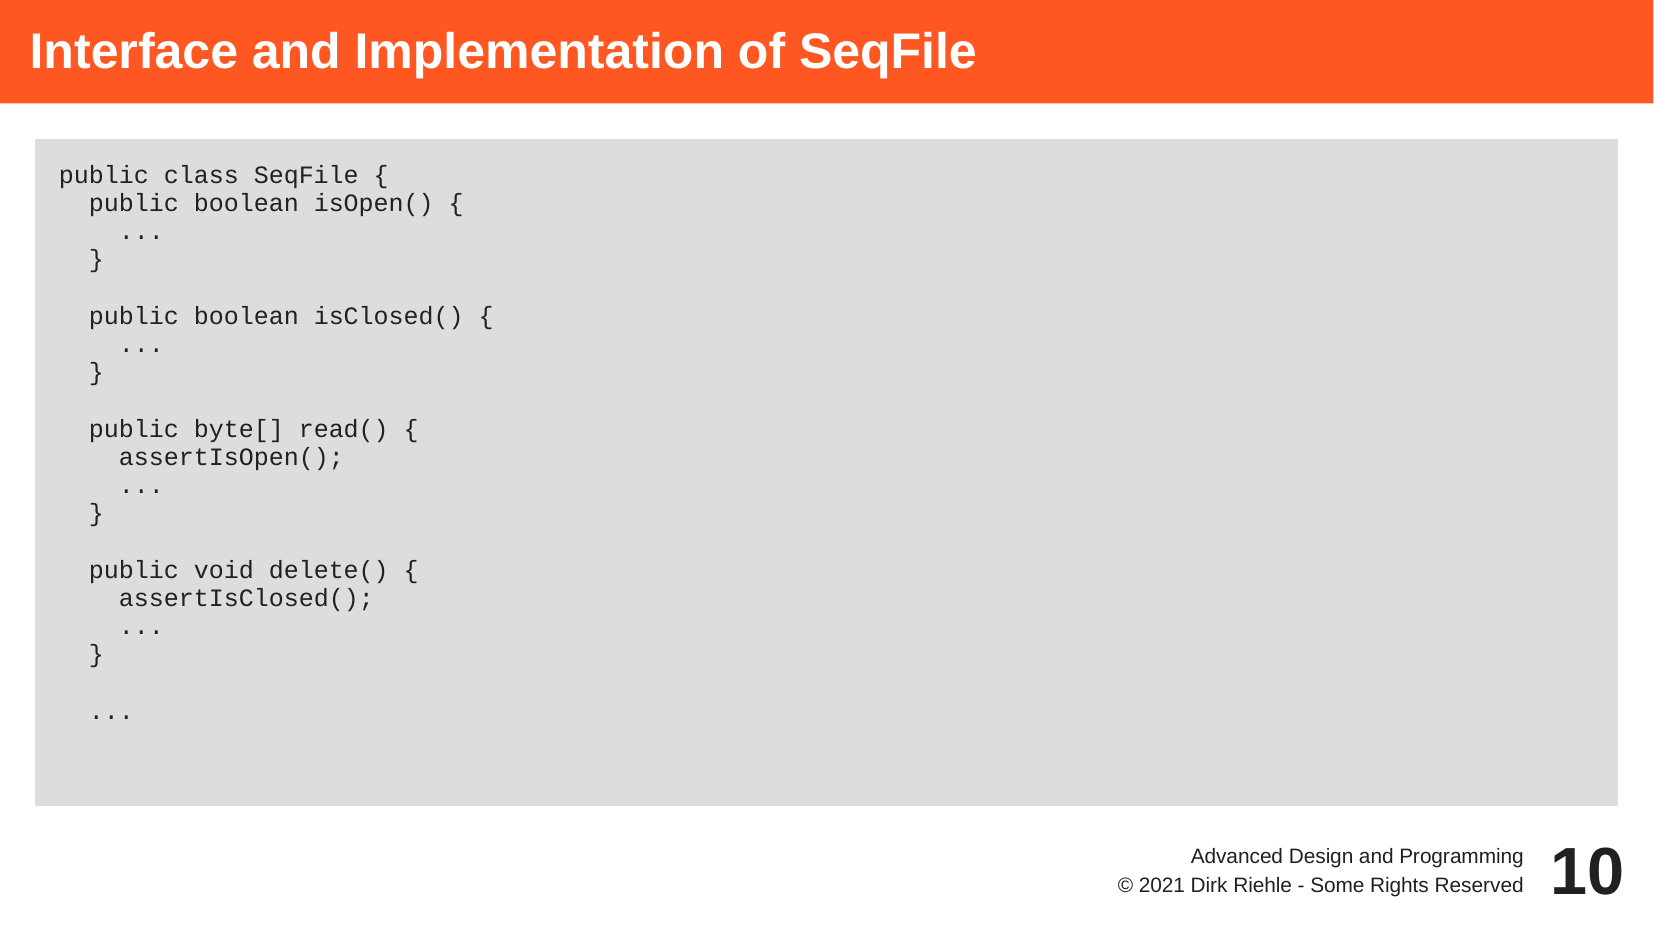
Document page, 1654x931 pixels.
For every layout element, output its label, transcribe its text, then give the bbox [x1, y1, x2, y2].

list public class SeqFile { public boolean isOpen() { ... } public boolean isClosed() { ... } public byte[] read() { assertIsOpen(); ... } public void delete() { assertIsClosed(); ... } ... [29, 132, 1625, 813]
title Interface and Implementation of SeqFile [0, 0, 1654, 104]
